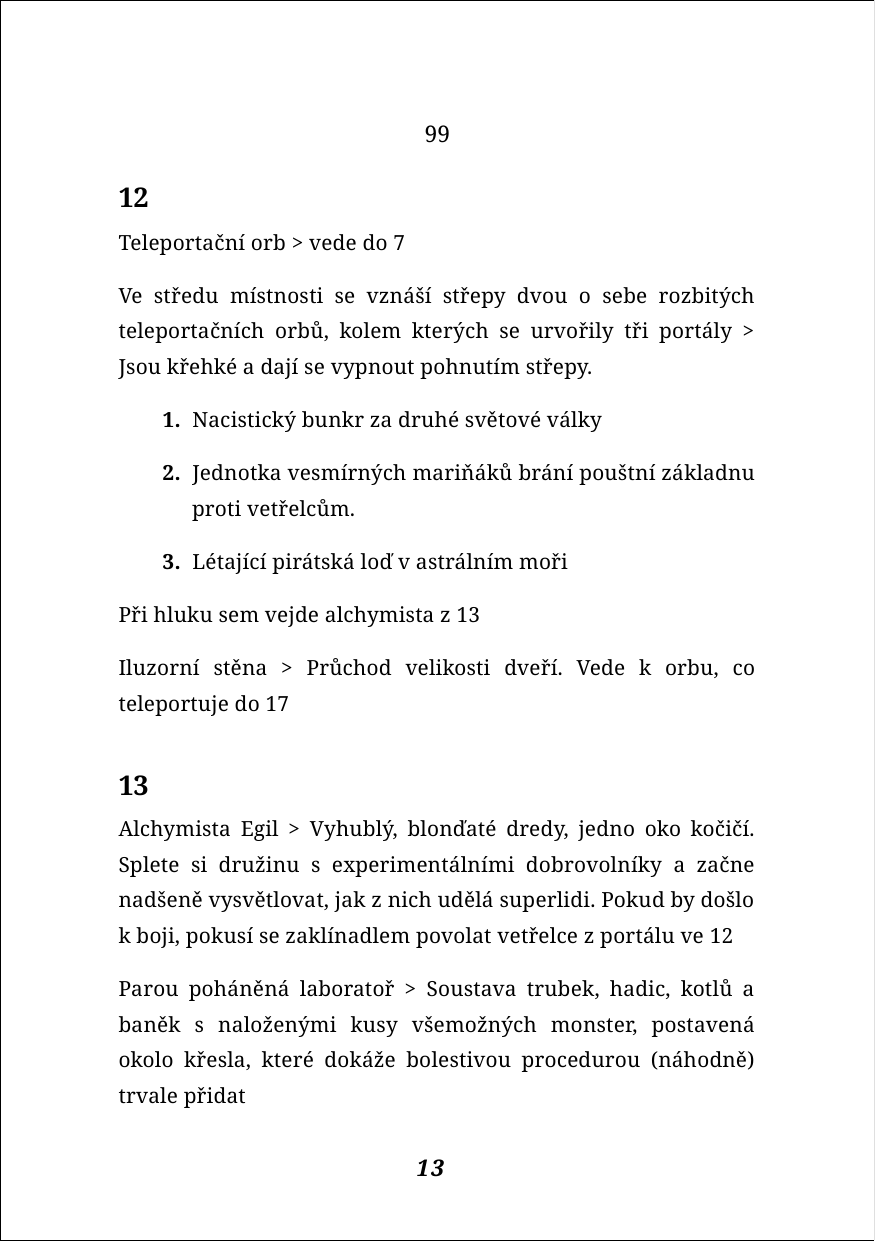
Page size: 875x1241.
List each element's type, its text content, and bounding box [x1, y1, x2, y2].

list Létající pirátská loď v astrálním moři [162, 547, 756, 576]
subtitle 13 [118, 766, 756, 803]
text Parou poháněná laboratoř > Soustava trubek, hadic, kotlů a baněk s naloženými kusy všemožných monster, postavená okolo křesla, které dokáže bolestivou procedurou (náhodně) trvale přidat [118, 974, 756, 1109]
text Ve středu místnosti se vznáší střepy dvou o sebe rozbitých teleportačních orbů, kolem kterých se urvořily tři portály > Jsou křehké a dají se vypnout pohnutím střepy. [118, 281, 756, 380]
list Jednotka vesmírných mariňáků brání pouštní základnu proti vetřelcům. [162, 458, 756, 522]
text Iluzorní stěna > Průchod velikosti dveří. Vede k orbu, co teleportuje do 17 [118, 653, 756, 717]
text Při hluku sem vejde alchymista z 13 [118, 600, 756, 629]
text Alchymista Egil > Vyhublý, blonďaté dredy, jedno oko kočičí. Splete si družinu s experimentálními dobrovolníky a začne nadšeně vysvětlovat, jak z nich udělá superlidi. Pokud by došlo k boji, pokusí se zaklínadlem povolat vetřelce z portálu ve 12 [118, 814, 756, 949]
list Nacistický bunkr za druhé světové války [162, 405, 756, 433]
subtitle 12 [118, 179, 756, 216]
text Teleportační orb > vede do 7 [118, 228, 756, 256]
